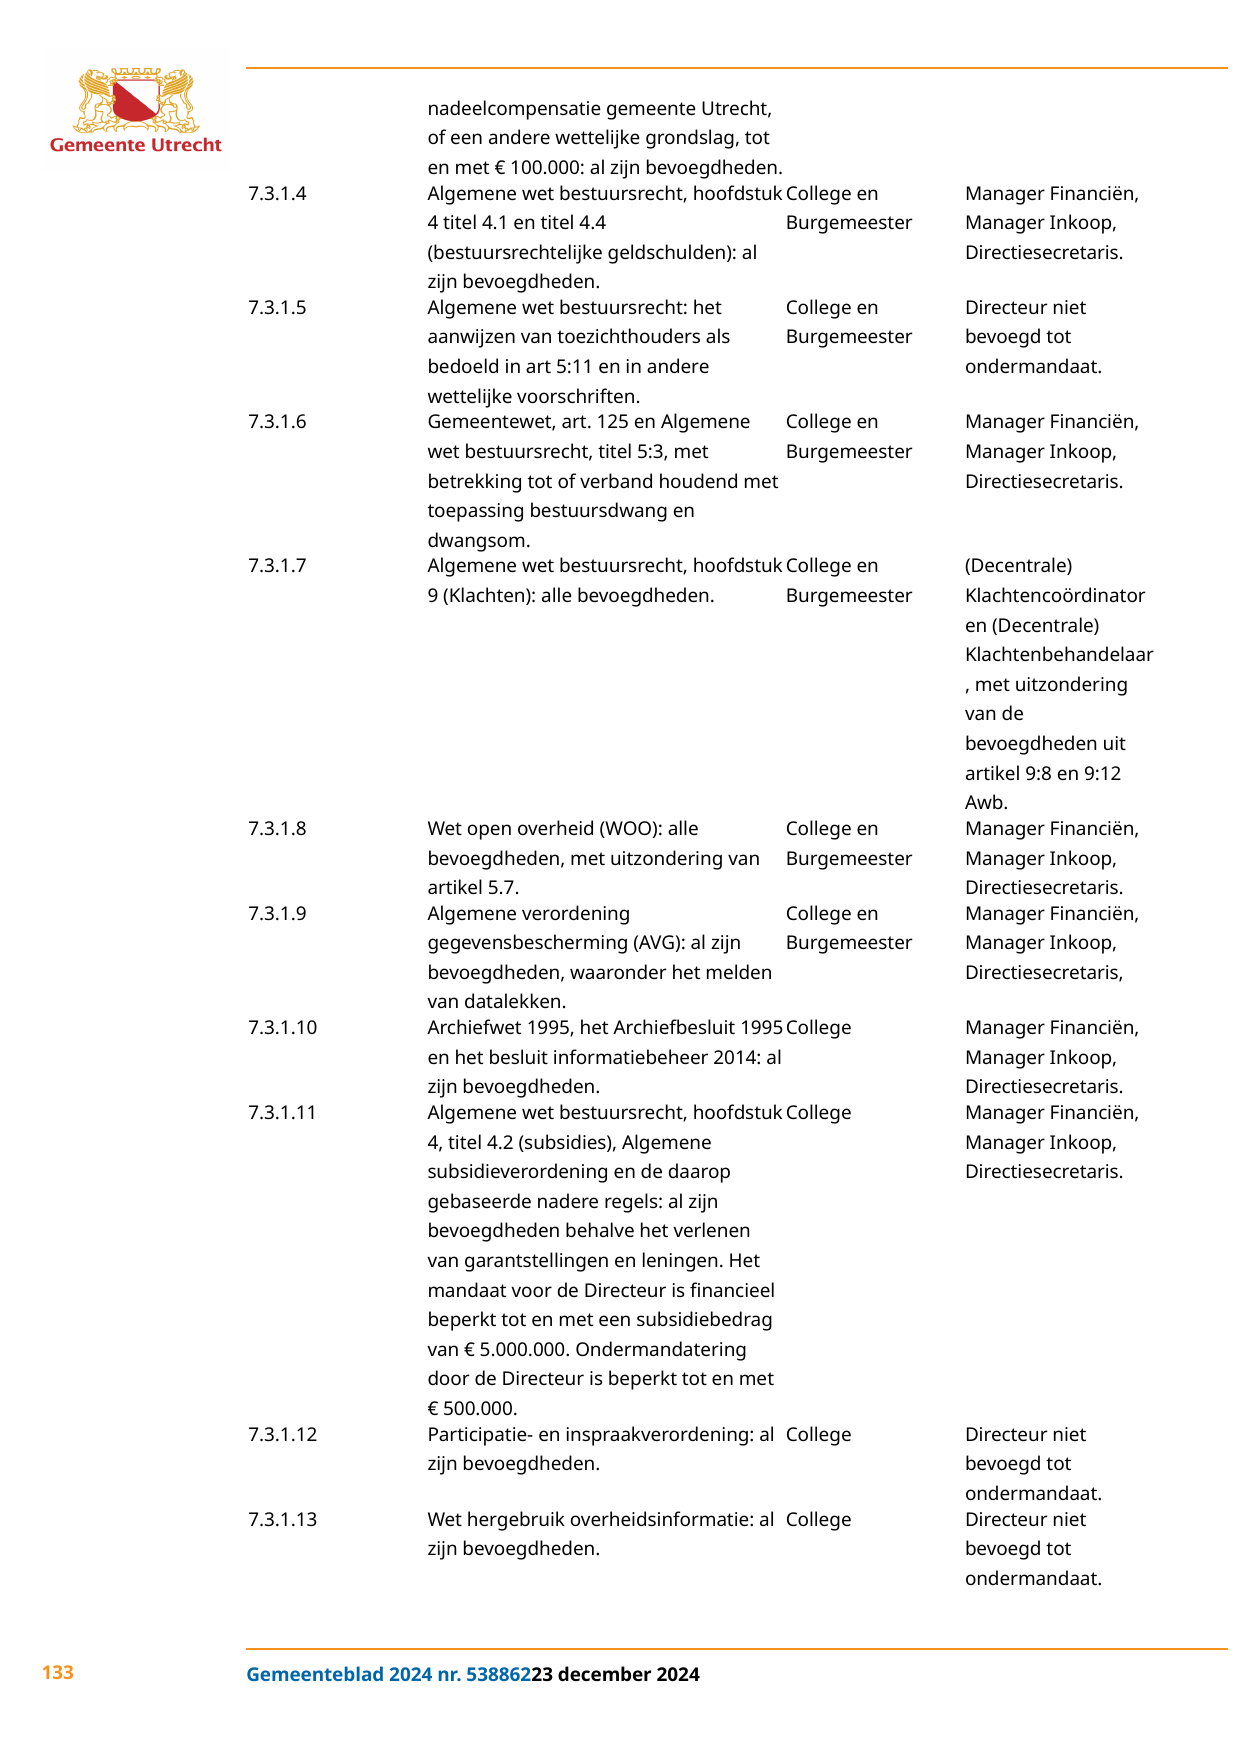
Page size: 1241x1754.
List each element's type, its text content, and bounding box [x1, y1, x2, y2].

table_cell 7.3.1.9 [248, 900, 427, 1014]
table_cell Algemene wet bestuursrecht, hoofdstuk 4, titel 4.2 (subsidies), Algemene subsidieverordening en de daarop gebaseerde nadere regels: al zijn bevoegdheden behalve het verlenen van garantstellingen en leningen. Het mandaat voor de Directeur is financieel beperkt tot en met een subsidiebedrag van € 5.000.000. Ondermandatering door de Directeur is beperkt tot en met € 500.000. [427, 1099, 786, 1421]
table_cell Directeur niet bevoegd tot ondermandaat. [965, 1506, 1152, 1591]
table_cell [248, 95, 427, 180]
table_cell College en Burgemeester [786, 900, 965, 1014]
table_cell College [786, 1015, 965, 1099]
table_cell 7.3.1.10 [248, 1015, 427, 1099]
table_cell Manager Financiën, Manager Inkoop, Directiesecretaris. [965, 409, 1152, 553]
table_cell [965, 95, 1152, 180]
table_cell Algemene wet bestuursrecht, hoofdstuk 9 (Klachten): alle bevoegdheden. [427, 553, 786, 815]
table_cell 7.3.1.8 [248, 815, 427, 900]
table_cell Manager Financiën, Manager Inkoop, Directiesecretaris. [965, 815, 1152, 900]
table_cell [786, 95, 965, 180]
table_cell Directeur niet bevoegd tot ondermandaat. [965, 294, 1152, 409]
table_cell College [786, 1099, 965, 1421]
picture [41, 47, 231, 172]
table_cell Algemene verordening gegevensbescherming (AVG): al zijn bevoegdheden, waaronder het melden van datalekken. [427, 900, 786, 1014]
table_cell nadeelcompensatie gemeente Utrecht, of een andere wettelijke grondslag, tot en met € 100.000: al zijn bevoegdheden. [427, 95, 786, 180]
table_cell Wet hergebruik overheidsinformatie: al zijn bevoegdheden. [427, 1506, 786, 1591]
table_cell 7.3.1.6 [248, 409, 427, 553]
table_cell Directeur niet bevoegd tot ondermandaat. [965, 1421, 1152, 1506]
table_cell Gemeentewet, art. 125 en Algemene wet bestuursrecht, titel 5:3, met betrekking tot of verband houdend met toepassing bestuursdwang en dwangsom. [427, 409, 786, 553]
table_cell College en Burgemeester [786, 180, 965, 294]
table_cell 7.3.1.4 [248, 180, 427, 294]
table_cell College en Burgemeester [786, 815, 965, 900]
table_cell College [786, 1506, 965, 1591]
table_cell Algemene wet bestuursrecht, hoofdstuk 4 titel 4.1 en titel 4.4 (bestuursrechtelijke geldschulden): al zijn bevoegdheden. [427, 180, 786, 294]
table_cell Manager Financiën, Manager Inkoop, Directiesecretaris. [965, 1015, 1152, 1099]
table_cell 7.3.1.13 [248, 1506, 427, 1591]
table_cell (Decentrale) Klachtencoördinator en (Decentrale) Klachtenbehandelaar, met uitzondering van de bevoegdheden uit artikel 9:8 en 9:12 Awb. [965, 553, 1152, 815]
table_cell Manager Financiën, Manager Inkoop, Directiesecretaris. [965, 1099, 1152, 1421]
table_cell Participatie- en inspraakverordening: al zijn bevoegdheden. [427, 1421, 786, 1506]
table_cell Algemene wet bestuursrecht: het aanwijzen van toezichthouders als bedoeld in art 5:11 en in andere wettelijke voorschriften. [427, 294, 786, 409]
table_cell Wet open overheid (WOO): alle bevoegdheden, met uitzondering van artikel 5.7. [427, 815, 786, 900]
table_cell Archiefwet 1995, het Archiefbesluit 1995 en het besluit informatiebeheer 2014: al zijn bevoegdheden. [427, 1015, 786, 1099]
table_cell College en Burgemeester [786, 553, 965, 815]
table_cell Manager Financiën, Manager Inkoop, Directiesecretaris. [965, 180, 1152, 294]
table_cell College en Burgemeester [786, 294, 965, 409]
table_cell 7.3.1.5 [248, 294, 427, 409]
table_cell College [786, 1421, 965, 1506]
table_cell Manager Financiën, Manager Inkoop, Directiesecretaris, [965, 900, 1152, 1014]
table_cell College en Burgemeester [786, 409, 965, 553]
table_cell 7.3.1.7 [248, 553, 427, 815]
table_cell 7.3.1.12 [248, 1421, 427, 1506]
table_cell 7.3.1.11 [248, 1099, 427, 1421]
